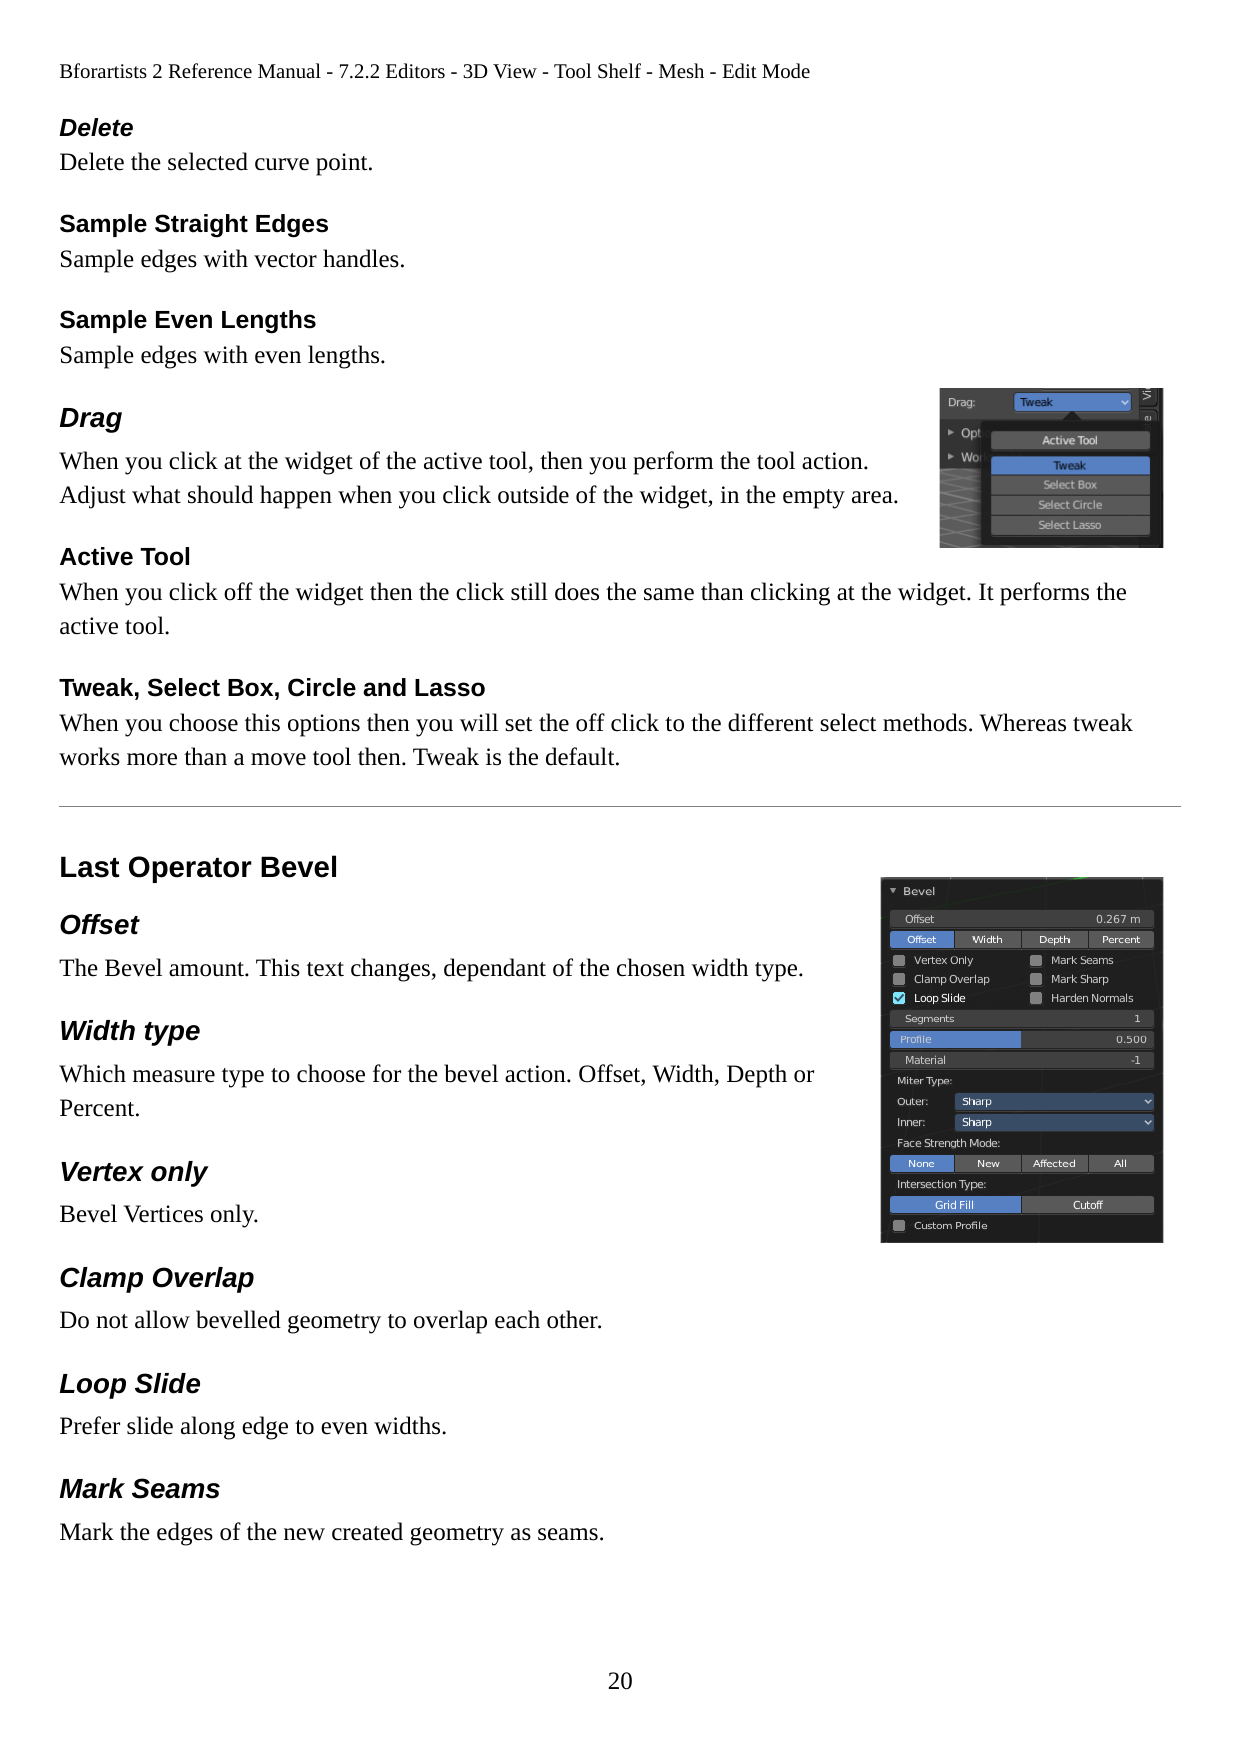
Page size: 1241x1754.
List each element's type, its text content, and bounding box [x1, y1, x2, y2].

text [1164, 1199, 1181, 1228]
subtitle [1164, 1015, 1181, 1047]
text When you click at the widget of the active tool, then you perform the tool action. Adjust what should happen when you click outside of the widget, in the empty area. [59, 446, 939, 509]
picture [880, 877, 1164, 1243]
text Prefer slide along edge to even widths. [59, 1411, 1181, 1440]
subtitle Sample Straight Edges [59, 209, 1181, 237]
subtitle Vertex only [59, 1155, 880, 1187]
subtitle Last Operator Bevel [59, 850, 1181, 884]
subtitle [1164, 402, 1181, 433]
subtitle Active Tool [59, 542, 1181, 571]
text When you click off the widget then the click still does the same than clicking at the widget. It performs the active tool. [59, 577, 1181, 640]
text Sample edges with even lengths. [59, 340, 1181, 369]
text The Bevel amount. This text changes, dependant of the chosen width type. [59, 953, 880, 982]
picture [939, 388, 1164, 548]
subtitle [1164, 1155, 1181, 1187]
subtitle Drag [59, 402, 939, 433]
text Bevel Vertices only. [59, 1199, 880, 1228]
text Which measure type to choose for the bevel action. Offset, Width, Depth or Percent. [59, 1059, 880, 1122]
text When you choose this options then you will set the off click to the different select methods. Whereas tweak works more than a move tool then. Tweak is the default. [59, 708, 1181, 771]
subtitle Mark Seams [59, 1473, 1181, 1505]
subtitle Sample Even Lengths [59, 305, 1181, 334]
subtitle Offset [59, 909, 880, 941]
text Sample edges with vector handles. [59, 244, 1181, 272]
text Mark the edges of the new created geometry as seams. [59, 1517, 1181, 1546]
subtitle Tweak, Select Box, Circle and Lasso [59, 673, 1181, 701]
subtitle Clamp Overlap [59, 1261, 1181, 1293]
subtitle Loop Slide [59, 1367, 1181, 1399]
subtitle Width type [59, 1015, 880, 1047]
subtitle [1164, 909, 1181, 941]
text Delete the selected curve point. [59, 147, 1181, 176]
text Do not allow bevelled geometry to overlap each other. [59, 1305, 1181, 1334]
subtitle Delete [59, 113, 1181, 141]
